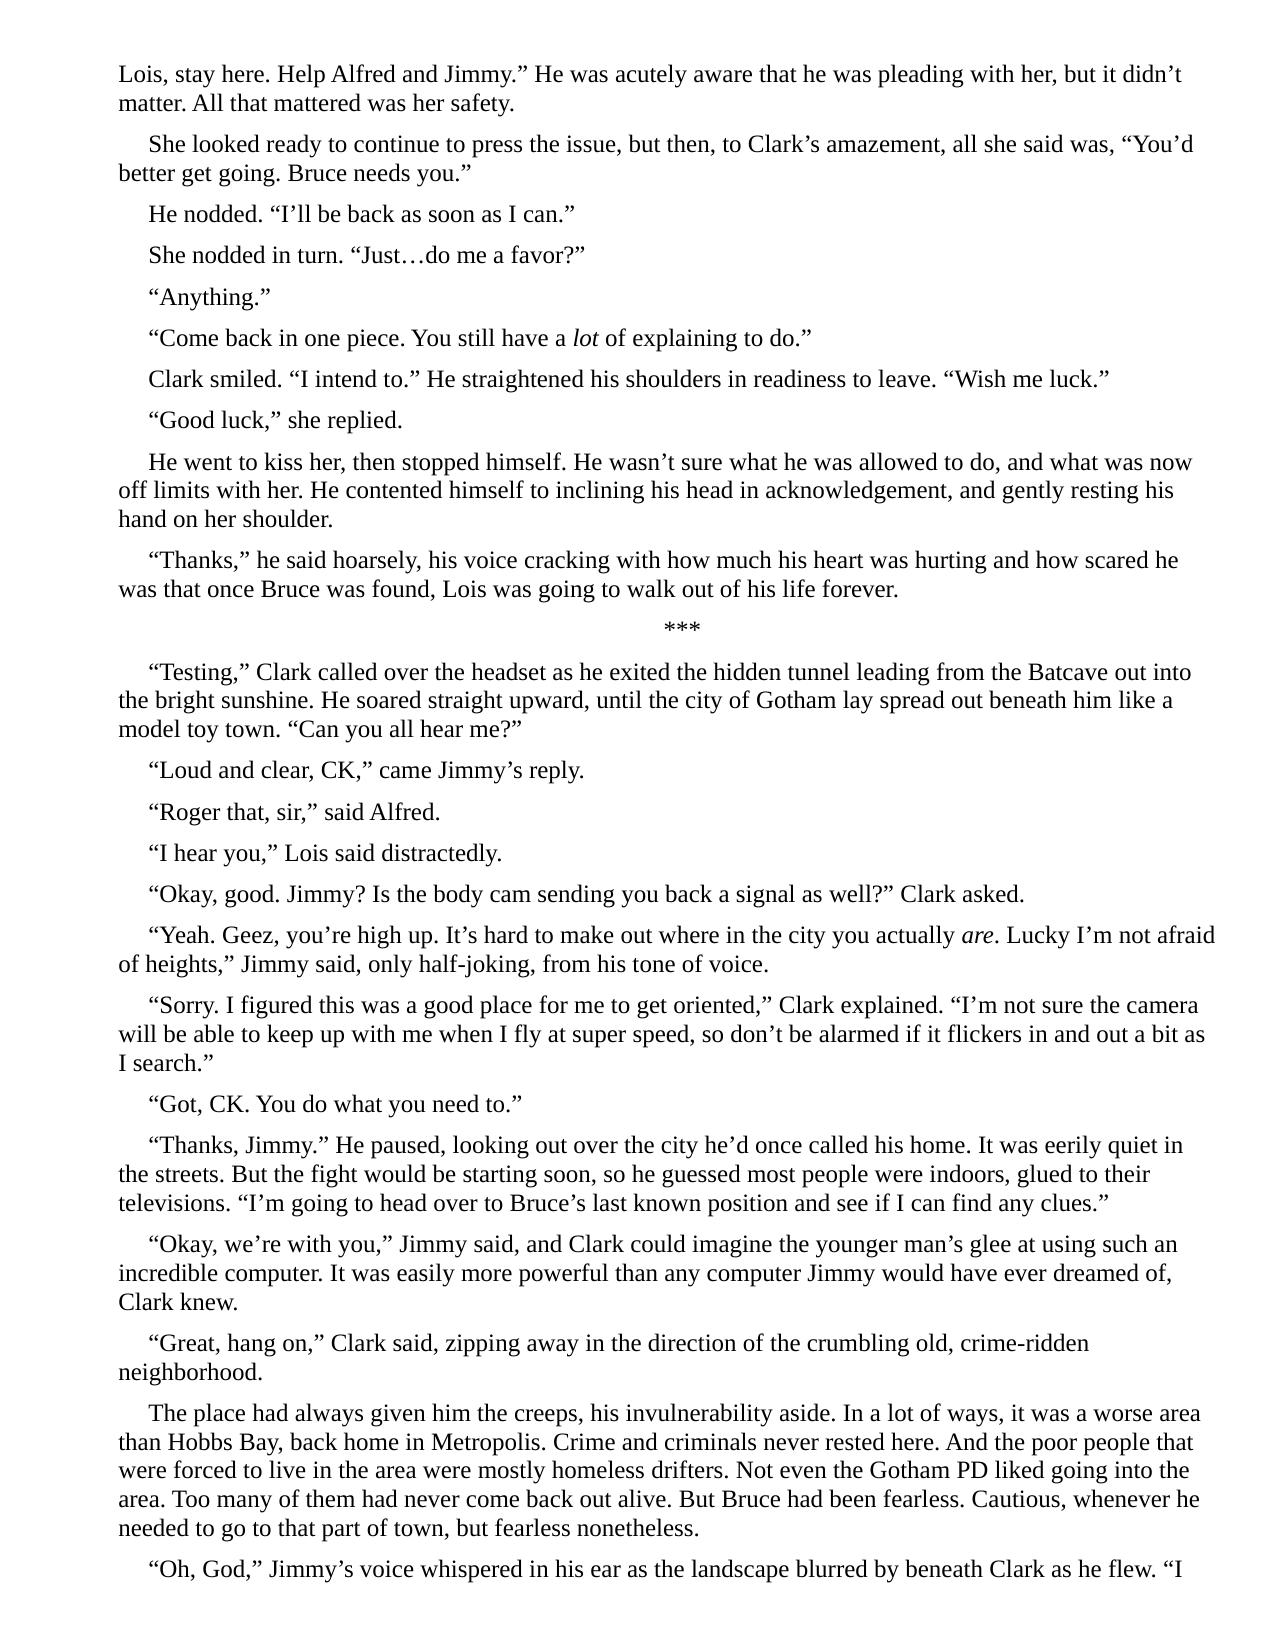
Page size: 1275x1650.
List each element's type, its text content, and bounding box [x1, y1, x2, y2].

text “Thanks,” he said hoarsely, his voice cracking with how much his heart was hurting and how scared he was that once Bruce was found, Lois was going to walk out of his life forever. [118, 545, 1216, 603]
text Lois, stay here. Help Alfred and Jimmy.” He was acutely aware that he was pleading with her, but it didn’t matter. All that mattered was her safety. [118, 59, 1216, 117]
text “Good luck,” she replied. [118, 405, 1216, 434]
text *** [118, 615, 1216, 644]
text “Oh, God,” Jimmy’s voice whispered in his ear as the landscape blurred by beneath Clark as he flew. “I [118, 1554, 1216, 1583]
text “Okay, good. Jimmy? Is the body cam sending you back a signal as well?” Clark asked. [118, 879, 1216, 908]
text The place had always given him the creeps, his invulnerability aside. In a lot of ways, it was a worse area than Hobbs Bay, back home in Metropolis. Crime and criminals never rested here. And the poor people that were forced to live in the area were mostly homeless drifters. Not even the Gotham PD liked going into the area. Too many of them had never come back out alive. But Bruce had been fearless. Cautious, whenever he needed to go to that part of town, but fearless nonetheless. [118, 1398, 1216, 1542]
text She nodded in turn. “Just…do me a favor?” [118, 240, 1216, 269]
text “Loud and clear, CK,” came Jimmy’s reply. [118, 755, 1216, 784]
text “Yeah. Geez, you’re high up. It’s hard to make out where in the city you actually are. Lucky I’m not afraid of heights,” Jimmy said, only half-joking, from his tone of voice. [118, 920, 1216, 978]
text “Great, hang on,” Clark said, zipping away in the direction of the crumbling old, crime-ridden neighborhood. [118, 1328, 1216, 1385]
text “Testing,” Clark called over the headset as he exited the hidden tunnel leading from the Batcave out into the bright sunshine. He soared straight upward, until the city of Gotham lay spread out beneath him like a model toy town. “Can you all hear me?” [118, 657, 1216, 743]
text “Thanks, Jimmy.” He paused, looking out over the city he’d once called his home. It was eerily quiet in the streets. But the fight would be starting soon, so he guessed most people were indoors, glued to their televisions. “I’m going to head over to Bruce’s last known position and see if I can find any clues.” [118, 1130, 1216, 1217]
text “Anything.” [118, 282, 1216, 310]
text He went to kiss her, then stopped himself. He wasn’t sure what he was allowed to do, and what was now off limits with her. He contented himself to inclining his head in acknowledgement, and gently resting his hand on her shoulder. [118, 447, 1216, 533]
text “Okay, we’re with you,” Jimmy said, and Clark could imagine the younger man’s glee at using such an incredible computer. It was easily more powerful than any computer Jimmy would have ever dreamed of, Clark knew. [118, 1229, 1216, 1315]
text Clark smiled. “I intend to.” He straightened his shoulders in readiness to leave. “Wish me luck.” [118, 364, 1216, 393]
text “I hear you,” Lois said distractedly. [118, 838, 1216, 867]
text She looked ready to continue to press the issue, but then, to Clark’s amazement, all she said was, “You’d better get going. Bruce needs you.” [118, 129, 1216, 187]
text “Roger that, sir,” said Alfred. [118, 797, 1216, 825]
text “Got, CK. You do what you need to.” [118, 1089, 1216, 1118]
text He nodded. “I’ll be back as soon as I can.” [118, 199, 1216, 228]
text “Sorry. I figured this was a good place for me to get oriented,” Clark explained. “I’m not sure the camera will be able to keep up with me when I fly at super speed, so don’t be alarmed if it flickers in and out a bit as I search.” [118, 990, 1216, 1077]
text “Come back in one piece. You still have a lot of explaining to do.” [118, 323, 1216, 352]
